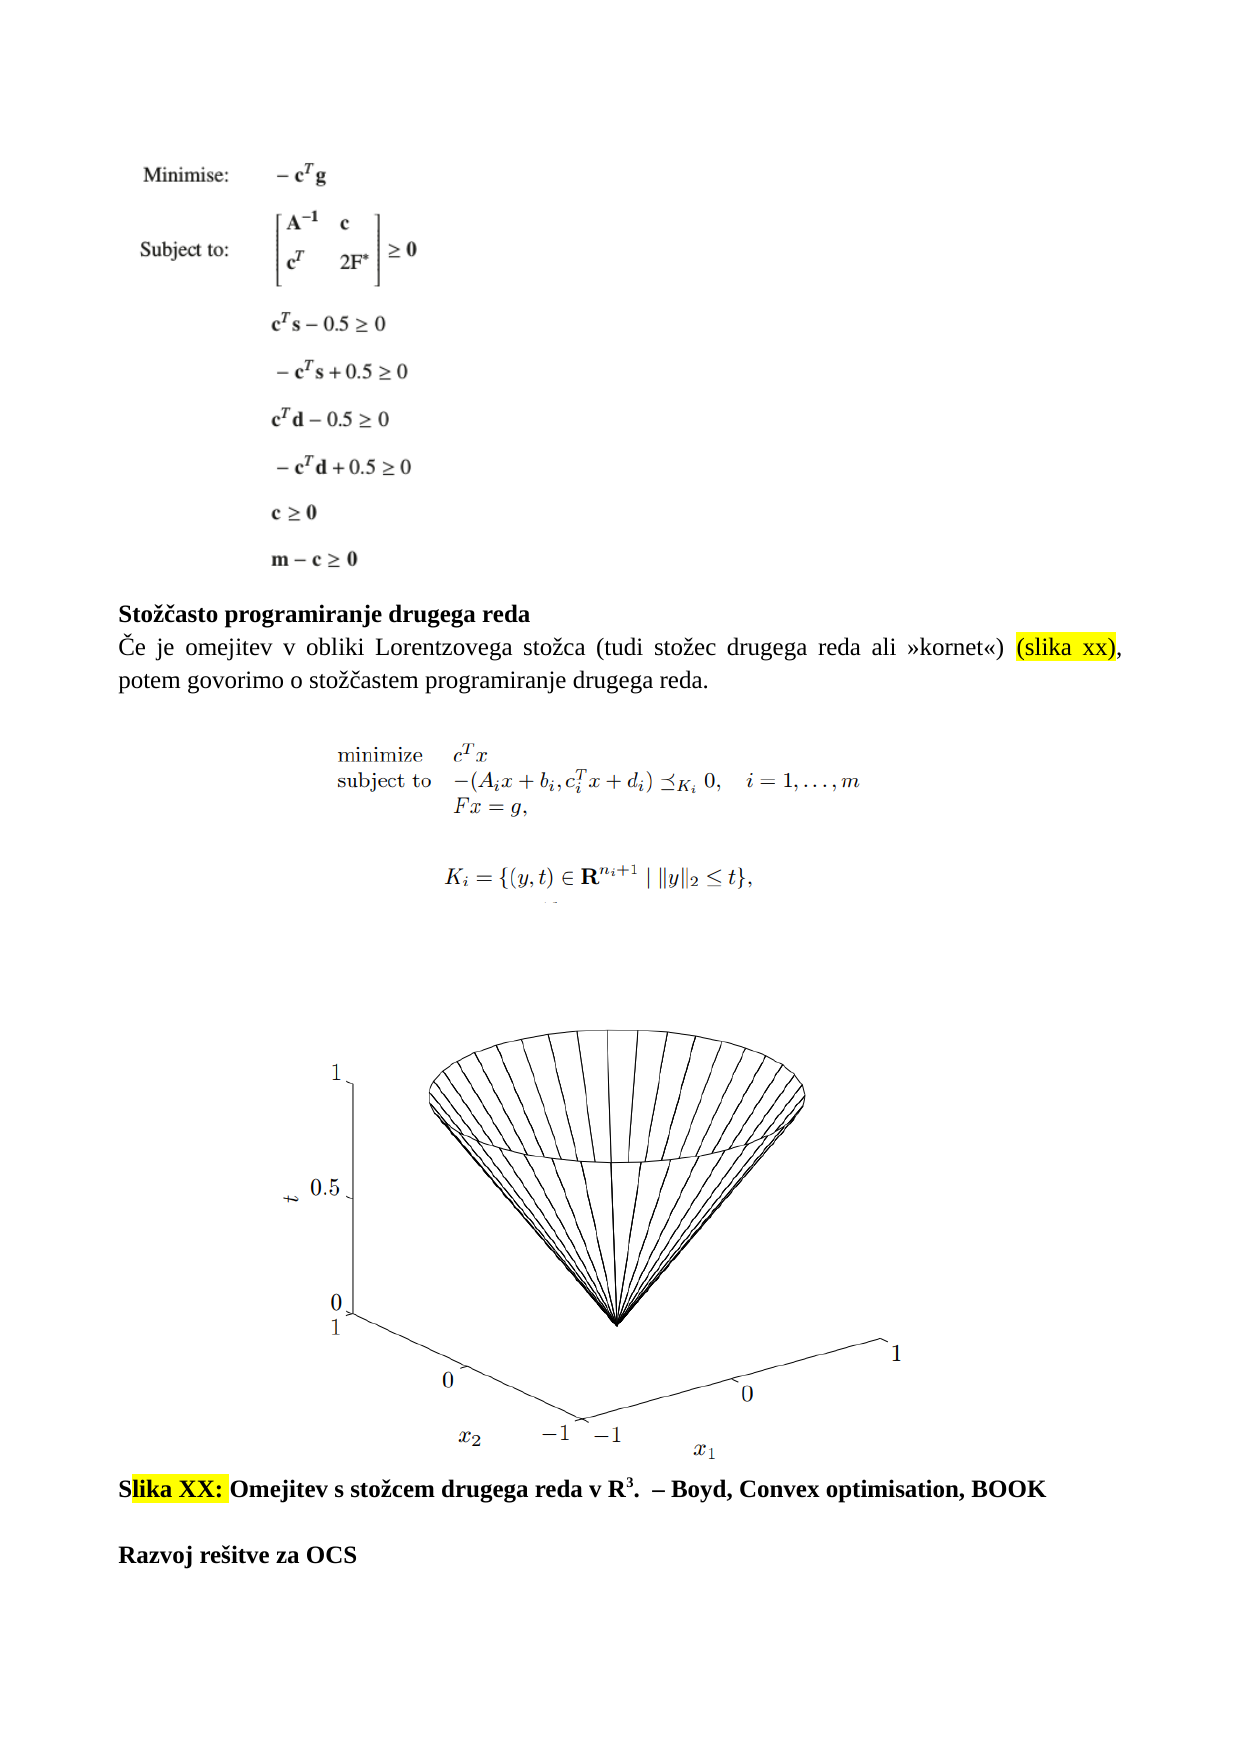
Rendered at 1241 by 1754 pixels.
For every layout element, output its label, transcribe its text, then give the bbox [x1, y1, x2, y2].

picture [318, 726, 898, 903]
text Če je omejitev v obliki Lorentzovega stožca (tudi stožec drugega reda ali »kornet«) (slika xx), potem govorimo o stožčastem programiranje drugega reda. [118, 632, 1122, 693]
text Stožčasto programiranje drugega reda [118, 595, 1122, 627]
picture [126, 148, 432, 595]
text Razvoj rešitve za OCS [118, 1540, 1122, 1569]
picture [263, 968, 941, 1470]
text Slika XX: Omejitev s stožcem drugega reda v R3. – Boyd, Convex optimisation, BOOK [118, 940, 1122, 1503]
